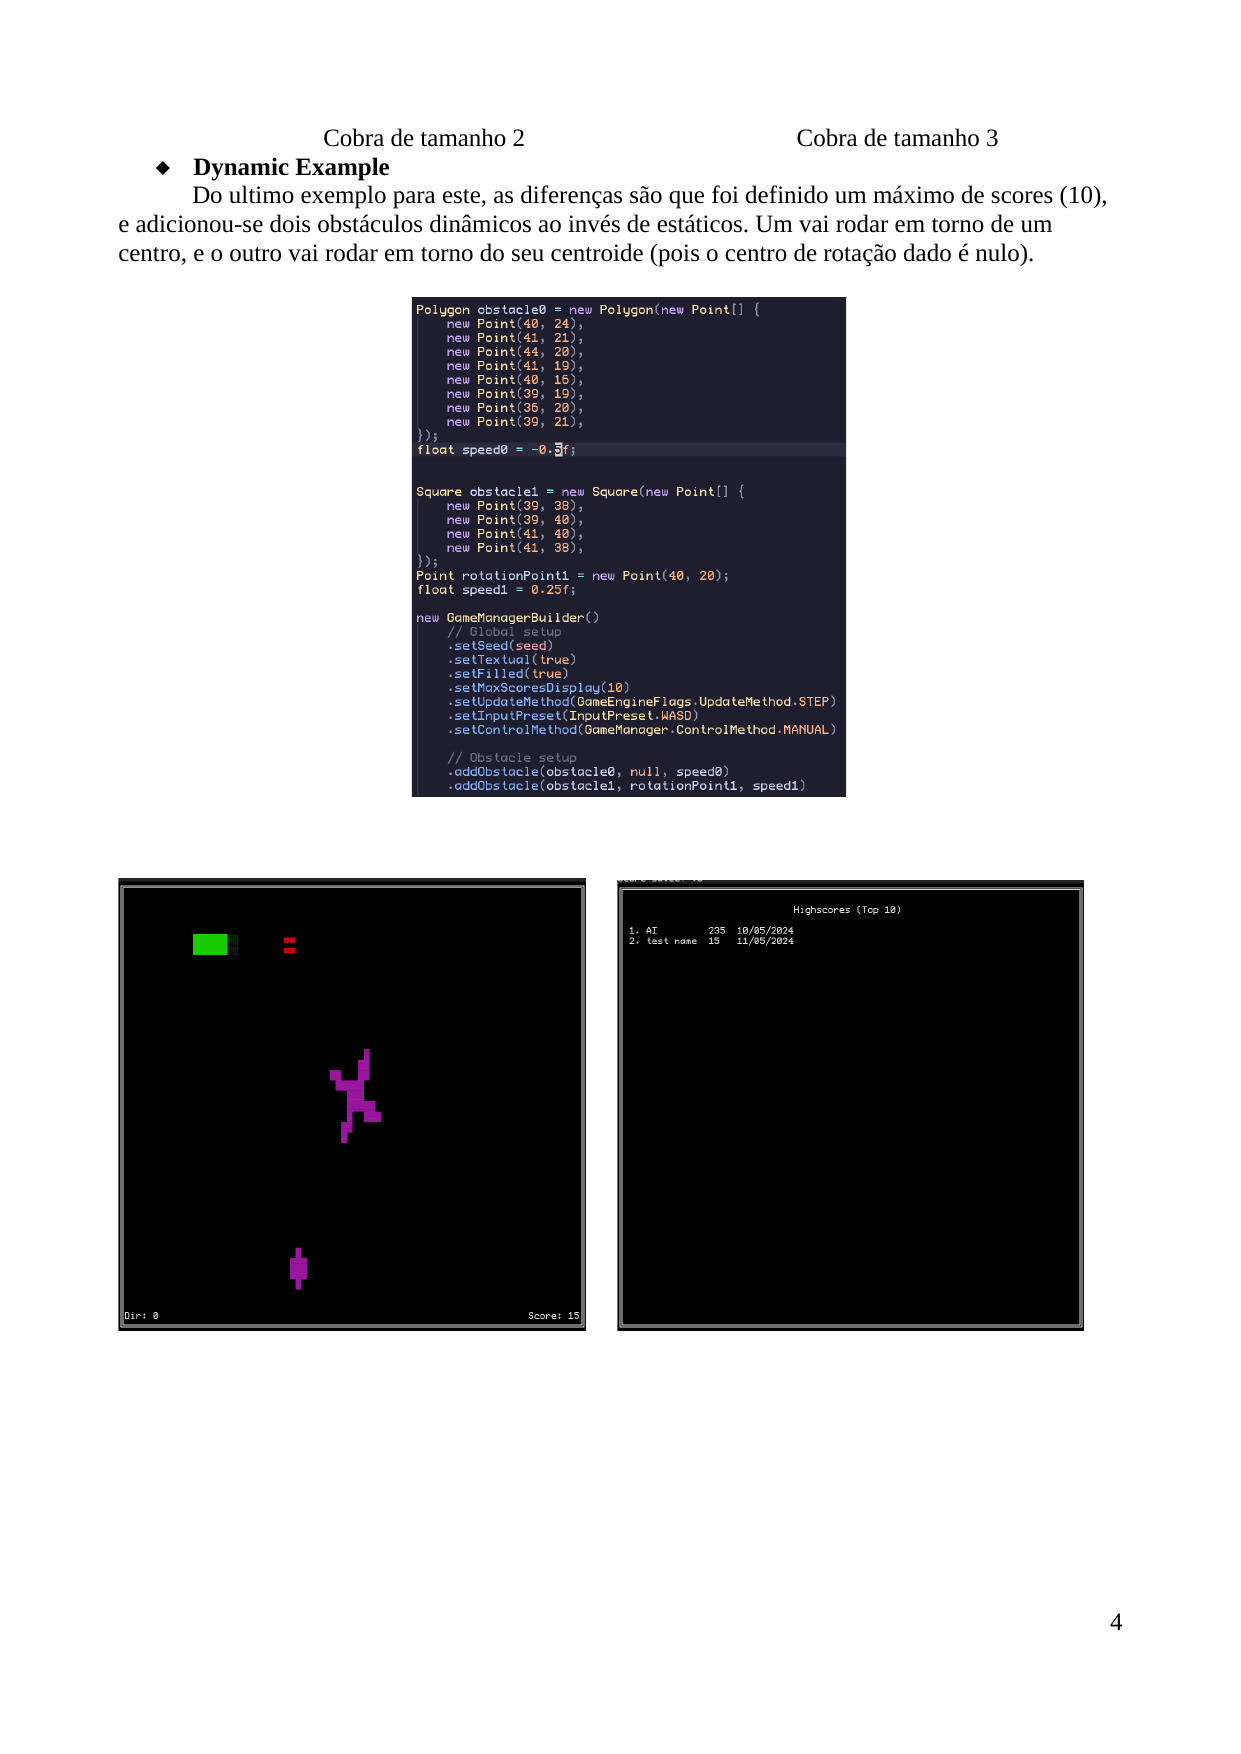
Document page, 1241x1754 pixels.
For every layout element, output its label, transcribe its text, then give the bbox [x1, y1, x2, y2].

text Do ultimo exemplo para este, as diferenças são que foi definido um máximo de scores (10), e adicionou-se dois obstáculos dinâmicos ao invés de estáticos. Um vai rodar em torno de um centro, e o outro vai rodar em torno do seu centroide (pois o centro de rotação dado é nulo). [118, 180, 1122, 267]
list Dynamic Example [156, 152, 1122, 180]
picture [411, 297, 847, 797]
picture [118, 878, 586, 1331]
picture [617, 880, 1084, 1331]
